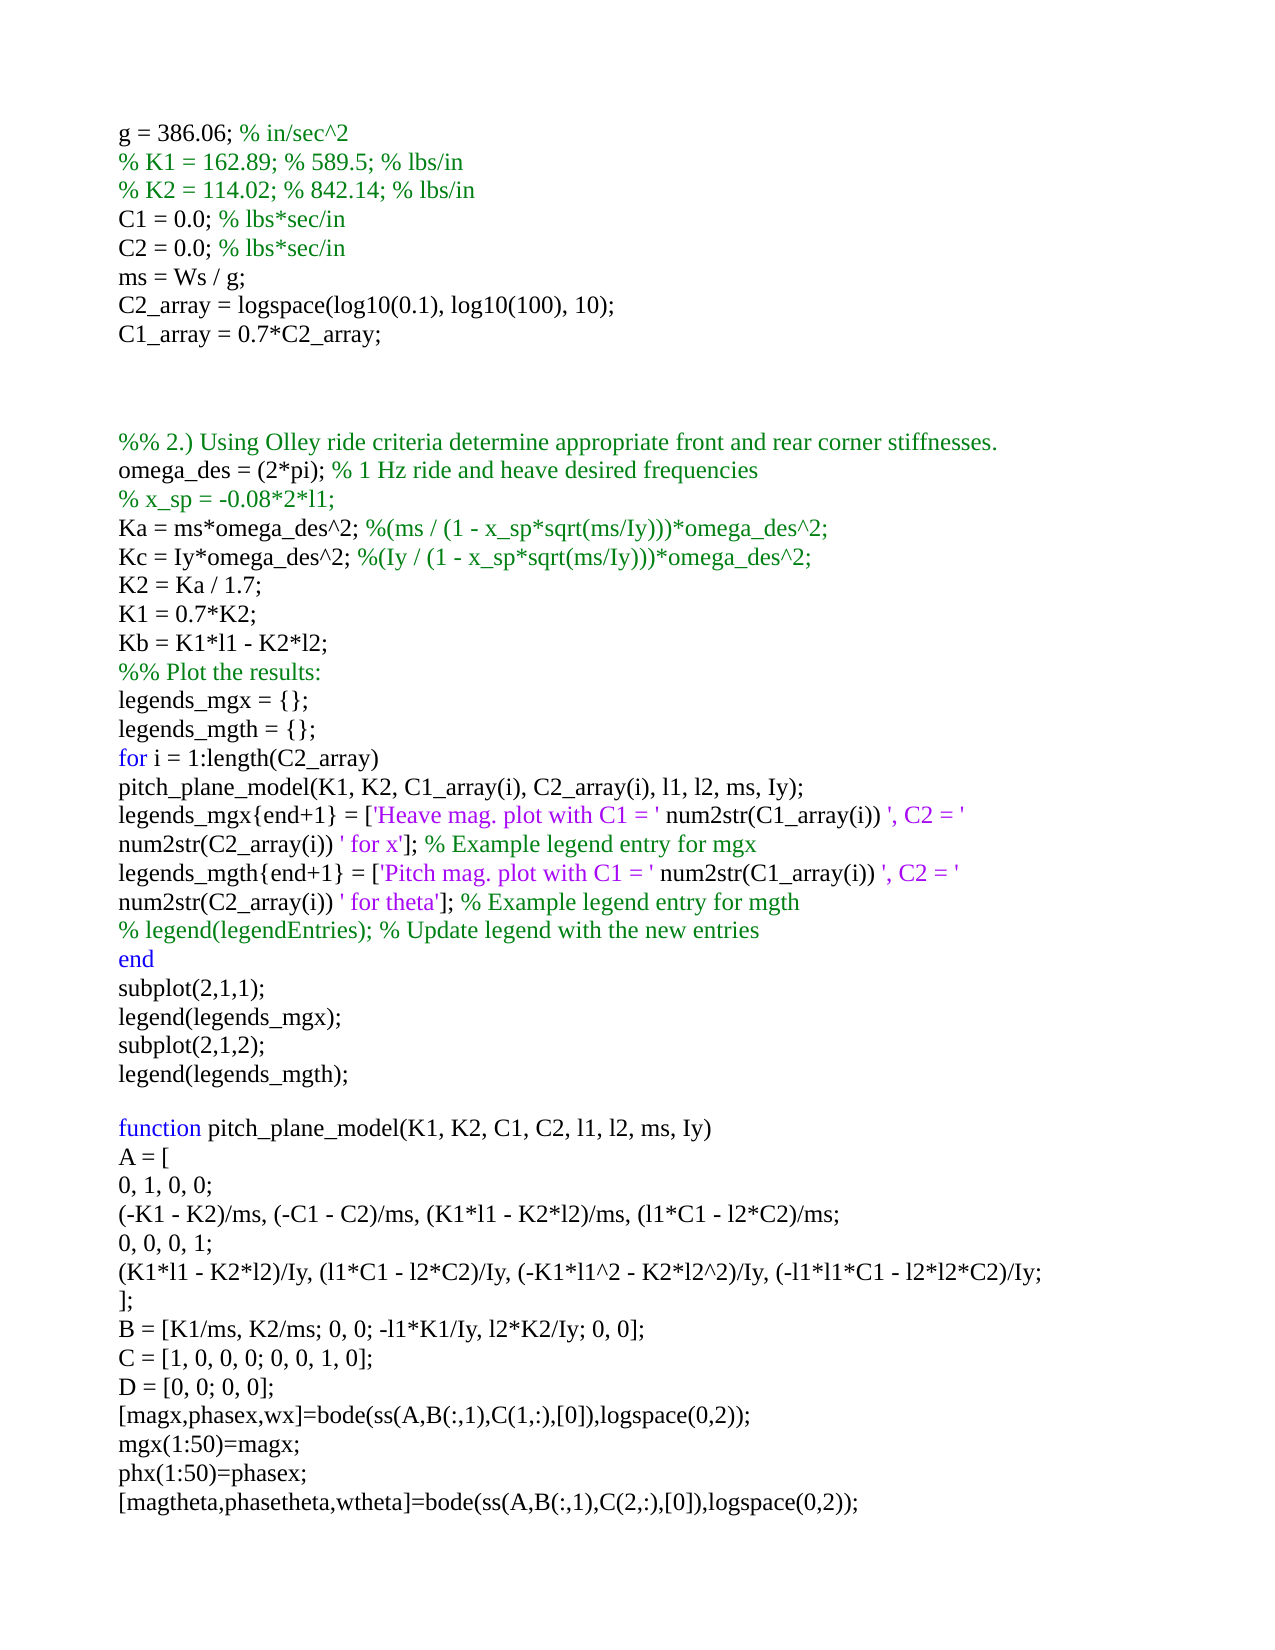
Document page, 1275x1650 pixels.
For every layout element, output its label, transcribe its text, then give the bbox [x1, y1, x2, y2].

text % K2 = 114.02; % 842.14; % lbs/in [118, 176, 1157, 204]
text 0, 1, 0, 0; [118, 1171, 1157, 1199]
text Ka = ms*omega_des^2; %(ms / (1 - x_sp*sqrt(ms/Iy)))*omega_des^2; [118, 513, 1157, 542]
text Kb = K1*l1 - K2*l2; [118, 628, 1157, 657]
text D = [0, 0; 0, 0]; [118, 1372, 1157, 1401]
text Kc = Iy*omega_des^2; %(Iy / (1 - x_sp*sqrt(ms/Iy)))*omega_des^2; [118, 542, 1157, 571]
text for i = 1:length(C2_array) [118, 743, 1157, 772]
text legends_mgth = {}; [118, 714, 1157, 743]
text B = [K1/ms, K2/ms; 0, 0; -l1*K1/Iy, l2*K2/Iy; 0, 0]; [118, 1314, 1157, 1343]
text A = [ [118, 1142, 1157, 1171]
text omega_des = (2*pi); % 1 Hz ride and heave desired frequencies [118, 456, 1157, 484]
text subplot(2,1,1); [118, 973, 1157, 1002]
text C1_array = 0.7*C2_array; [118, 319, 1157, 348]
text % K1 = 162.89; % 589.5; % lbs/in [118, 147, 1157, 176]
text [magx,phasex,wx]=bode(ss(A,B(:,1),C(1,:),[0]),logspace(0,2)); [118, 1401, 1157, 1429]
text 0, 0, 0, 1; [118, 1228, 1157, 1257]
text end [118, 944, 1157, 973]
text mgx(1:50)=magx; [118, 1429, 1157, 1458]
text g = 386.06; % in/sec^2 [118, 118, 1157, 147]
text ms = Ws / g; [118, 262, 1157, 291]
text [magtheta,phasetheta,wtheta]=bode(ss(A,B(:,1),C(2,:),[0]),logspace(0,2)); [118, 1487, 1157, 1516]
text % x_sp = -0.08*2*l1; [118, 484, 1157, 513]
text (K1*l1 - K2*l2)/Iy, (l1*C1 - l2*C2)/Iy, (-K1*l1^2 - K2*l2^2)/Iy, (-l1*l1*C1 - l2*l2*C2)/Iy; [118, 1257, 1157, 1286]
text (-K1 - K2)/ms, (-C1 - C2)/ms, (K1*l1 - K2*l2)/ms, (l1*C1 - l2*C2)/ms; [118, 1199, 1157, 1228]
text subplot(2,1,2); [118, 1031, 1157, 1059]
text legends_mgth{end+1} = ['Pitch mag. plot with C1 = ' num2str(C1_array(i)) ', C2 = ' num2str(C2_array(i)) ' for theta']; % Example legend entry for mgth [118, 858, 1157, 916]
text C1 = 0.0; % lbs*sec/in [118, 204, 1157, 233]
text phx(1:50)=phasex; [118, 1458, 1157, 1487]
text K1 = 0.7*K2; [118, 599, 1157, 628]
text function pitch_plane_model(K1, K2, C1, C2, l1, l2, ms, Iy) [118, 1113, 1157, 1142]
text C2 = 0.0; % lbs*sec/in [118, 233, 1157, 262]
text legend(legends_mgth); [118, 1059, 1157, 1088]
text % legend(legendEntries); % Update legend with the new entries [118, 916, 1157, 944]
text ]; [118, 1286, 1157, 1314]
text pitch_plane_model(K1, K2, C1_array(i), C2_array(i), l1, l2, ms, Iy); [118, 772, 1157, 801]
text %% 2.) Using Olley ride criteria determine appropriate front and rear corner stiffnesses. [118, 427, 1157, 456]
text %% Plot the results: [118, 657, 1157, 686]
text C2_array = logspace(log10(0.1), log10(100), 10); [118, 291, 1157, 319]
text legends_mgx = {}; [118, 686, 1157, 714]
text K2 = Ka / 1.7; [118, 571, 1157, 599]
text legends_mgx{end+1} = ['Heave mag. plot with C1 = ' num2str(C1_array(i)) ', C2 = ' num2str(C2_array(i)) ' for x']; % Example legend entry for mgx [118, 801, 1157, 858]
text C = [1, 0, 0, 0; 0, 0, 1, 0]; [118, 1343, 1157, 1372]
text legend(legends_mgx); [118, 1002, 1157, 1031]
